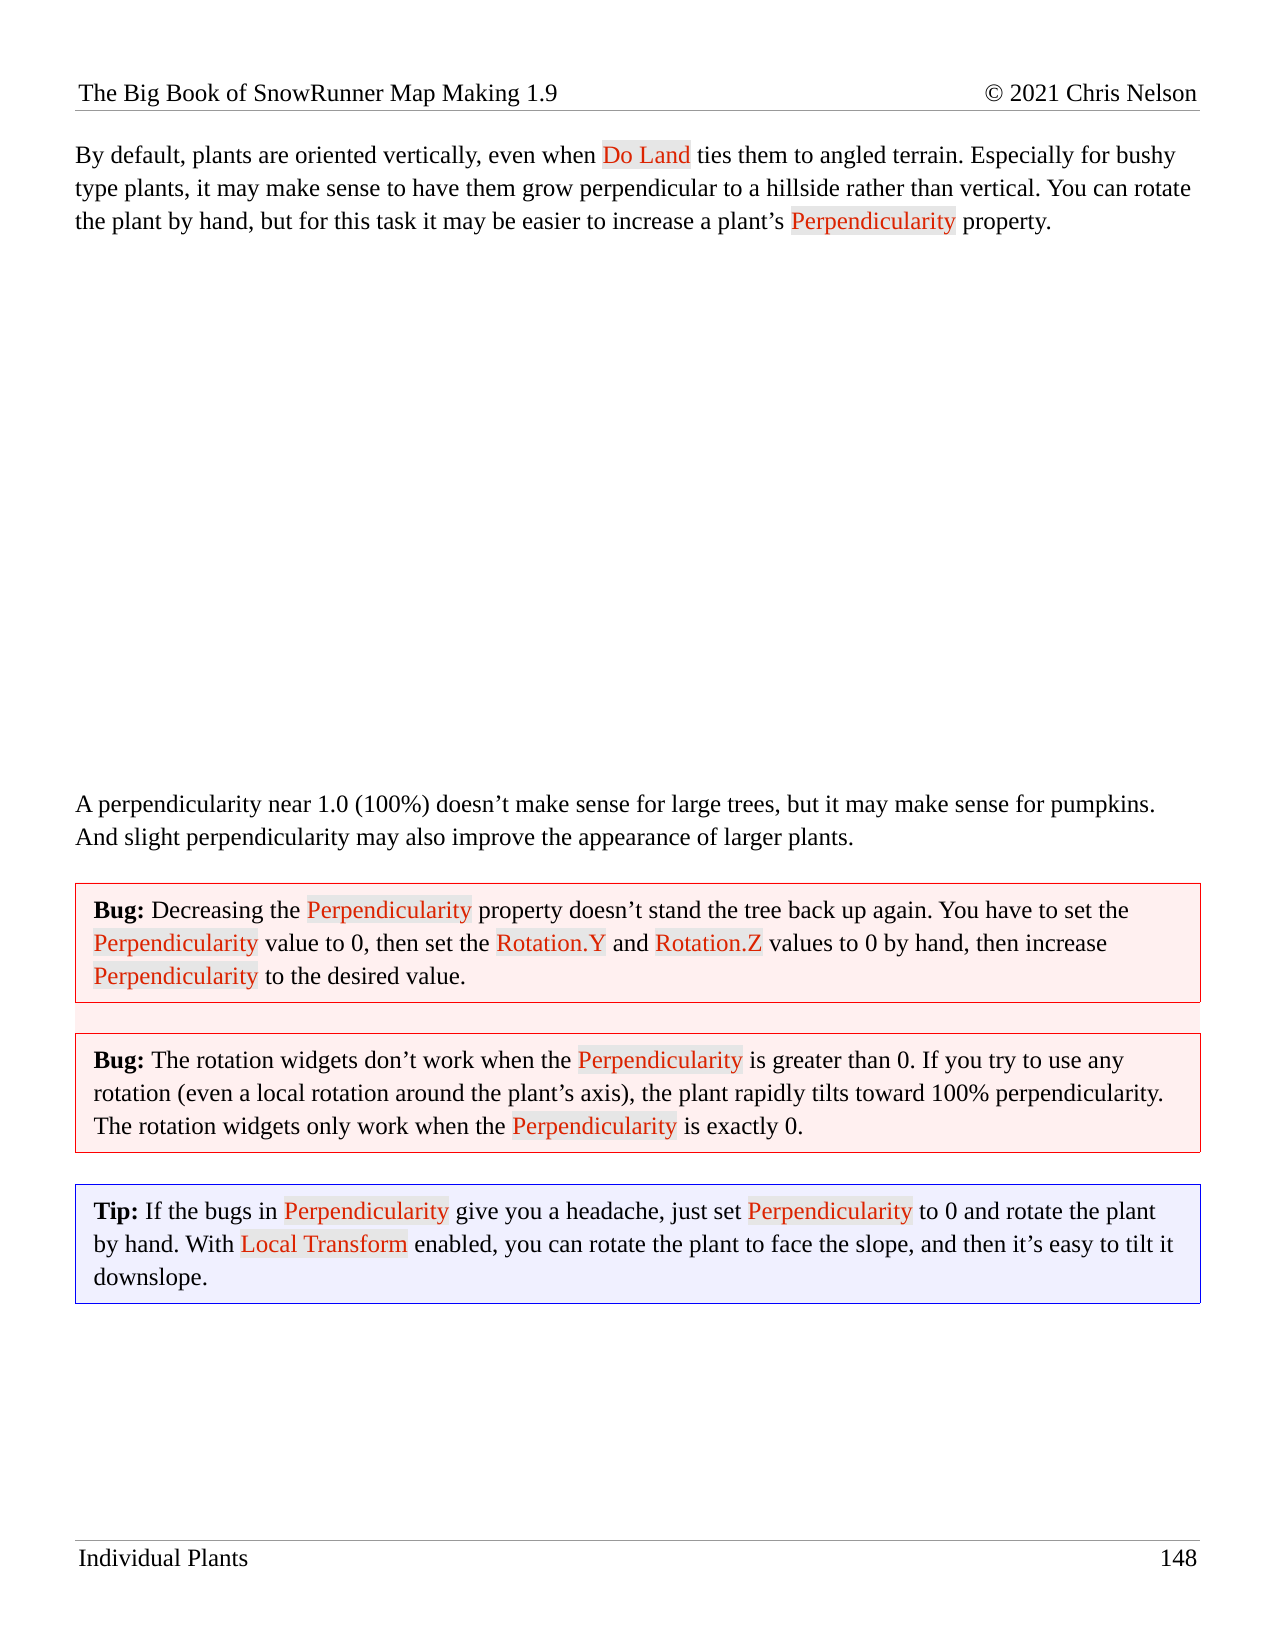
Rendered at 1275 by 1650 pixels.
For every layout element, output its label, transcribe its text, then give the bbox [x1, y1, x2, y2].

list The rotation widgets don’t work when the Perpendicularity is greater than 0. If you try to use any rotation (even a local rotation around the plant’s axis), the plant rapidly tilts toward 100% perpendicularity. The rotation widgets only work when the Perpendicularity is exactly 0. [76, 1034, 1200, 1152]
text By default, plants are oriented vertically, even when Do Land ties them to angled terrain. Especially for bushy type plants, it may make sense to have them grow perpendicular to a hillside rather than vertical. You can rotate the plant by hand, but for this task it may be easier to increase a plant’s Perpendicularity property. [75, 140, 1200, 235]
list Decreasing the Perpendicularity property doesn’t stand the tree back up again. You have to set the Perpendicularity value to 0, then set the Rotation.Y and Rotation.Z values to 0 by hand, then increase Perpendicularity to the desired value. [76, 884, 1200, 1002]
list If the bugs in Perpendicularity give you a headache, just set Perpendicularity to 0 and rotate the plant by hand. With Local Transform enabled, you can rotate the plant to face the slope, and then it’s easy to tilt it downslope. [76, 1185, 1200, 1303]
text A perpendicularity near 1.0 (100%) doesn’t make sense for large trees, but it may make sense for pumpkins. And slight perpendicularity may also improve the appearance of larger plants. [75, 789, 1200, 851]
